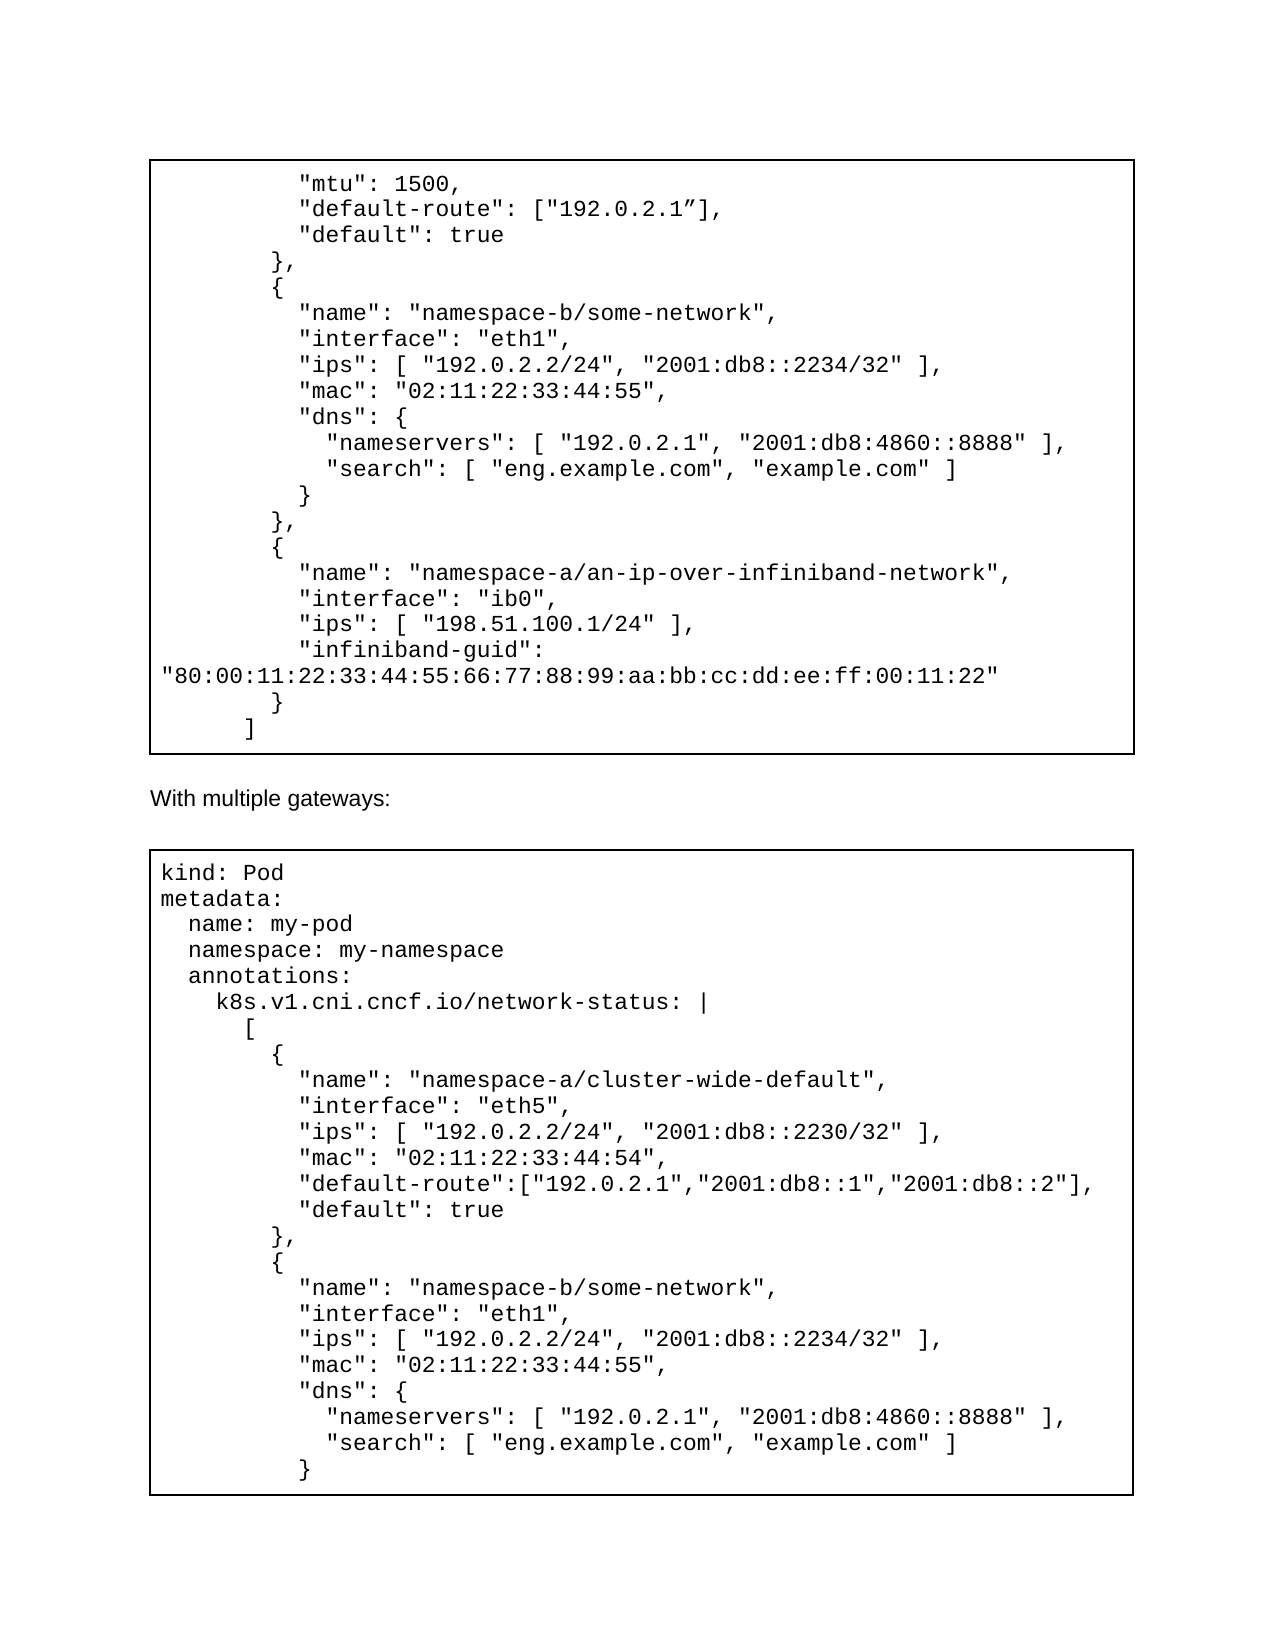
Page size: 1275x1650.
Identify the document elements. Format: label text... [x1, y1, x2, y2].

text With multiple gateways: [150, 785, 1125, 812]
table_header kind: Pod metadata: name: my-pod namespace: my-namespace annotations: k8s.v1.cni.cncf.io/network-status: | [ { "name": "namespace-a/cluster-wide-default", "interface": "eth5", "ips": [ "192.0.2.2/24", "2001:db8::2230/32" ], "mac": "02:11:22:33:44:54", "default-route":["192.0.2.1","2001:db8::1","2001:db8::2"], "default": true }, { "name": "namespace-b/some-network", "interface": "eth1", "ips": [ "192.0.2.2/24", "2001:db8::2234/32" ], "mac": "02:11:22:33:44:55", "dns": { "nameservers": [ "192.0.2.1", "2001:db8:4860::8888" ], "search": [ "eng.example.com", "example.com" ] } [151, 851, 1132, 1494]
table_header "mtu": 1500, "default-route": ["192.0.2.1”], "default": true }, { "name": "namespace-b/some-network", "interface": "eth1", "ips": [ "192.0.2.2/24", "2001:db8::2234/32" ], "mac": "02:11:22:33:44:55", "dns": { "nameservers": [ "192.0.2.1", "2001:db8:4860::8888" ], "search": [ "eng.example.com", "example.com" ] } }, { "name": "namespace-a/an-ip-over-infiniband-network", "interface": "ib0", "ips": [ "198.51.100.1/24" ], "infiniband-guid": "80:00:11:22:33:44:55:66:77:88:99:aa:bb:cc:dd:ee:ff:00:11:22" } ] [151, 161, 1133, 753]
